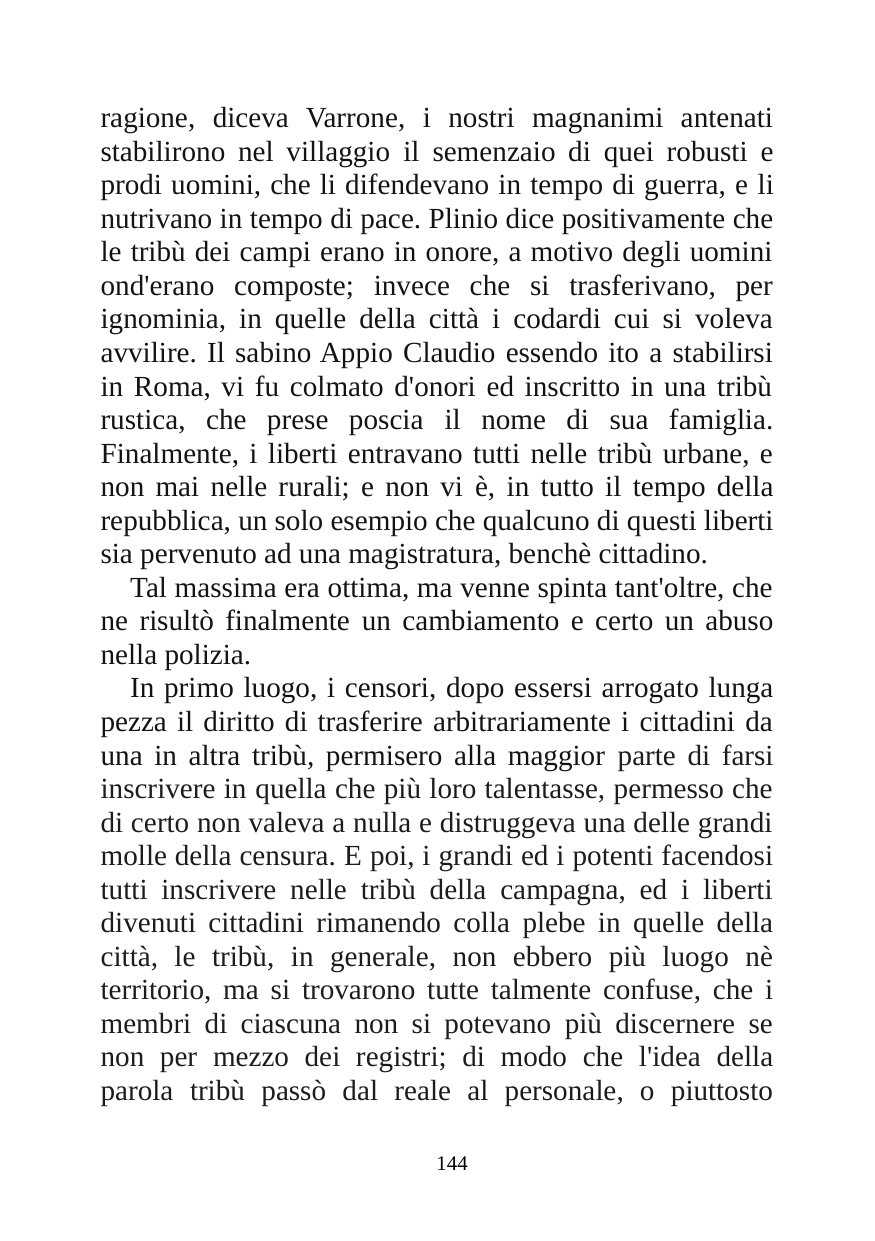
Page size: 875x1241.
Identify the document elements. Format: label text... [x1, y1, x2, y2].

text In primo luogo, i censori, dopo essersi arrogato lunga pezza il diritto di trasferire arbitrariamente i cittadini da una in altra tribù, permisero alla maggior parte di farsi inscrivere in quella che più loro talentasse, permesso che di certo non valeva a nulla e distruggeva una delle grandi molle della censura. E poi, i grandi ed i potenti facendosi tutti inscrivere nelle tribù della campagna, ed i liberti divenuti cittadini rimanendo colla plebe in quelle della città, le tribù, in generale, non ebbero più luogo nè territorio, ma si trovarono tutte talmente confuse, che i membri di ciascuna non si potevano più discernere se non per mezzo dei registri; di modo che l'idea della parola tribù passò dal reale al personale, o piuttosto [100, 671, 774, 1107]
text Tal massima era ottima, ma venne spinta tant'oltre, che ne risultò finalmente un cambiamento e certo un abuso nella polizia. [100, 570, 774, 671]
text ragione, diceva Varrone, i nostri magnanimi antenati stabilirono nel villaggio il semenzaio di quei robusti e prodi uomini, che li difendevano in tempo di guerra, e li nutrivano in tempo di pace. Plinio dice positivamente che le tribù dei campi erano in onore, a motivo degli uomini ond'erano composte; invece che si trasferivano, per ignominia, in quelle della città i codardi cui si voleva avvilire. Il sabino Appio Claudio essendo ito a stabilirsi in Roma, vi fu colmato d'onori ed inscritto in una tribù rustica, che prese poscia il nome di sua famiglia. Finalmente, i liberti entravano tutti nelle tribù urbane, e non mai nelle rurali; e non vi è, in tutto il tempo della repubblica, un solo esempio che qualcuno di questi liberti sia pervenuto ad una magistratura, benchè cittadino. [100, 100, 774, 570]
